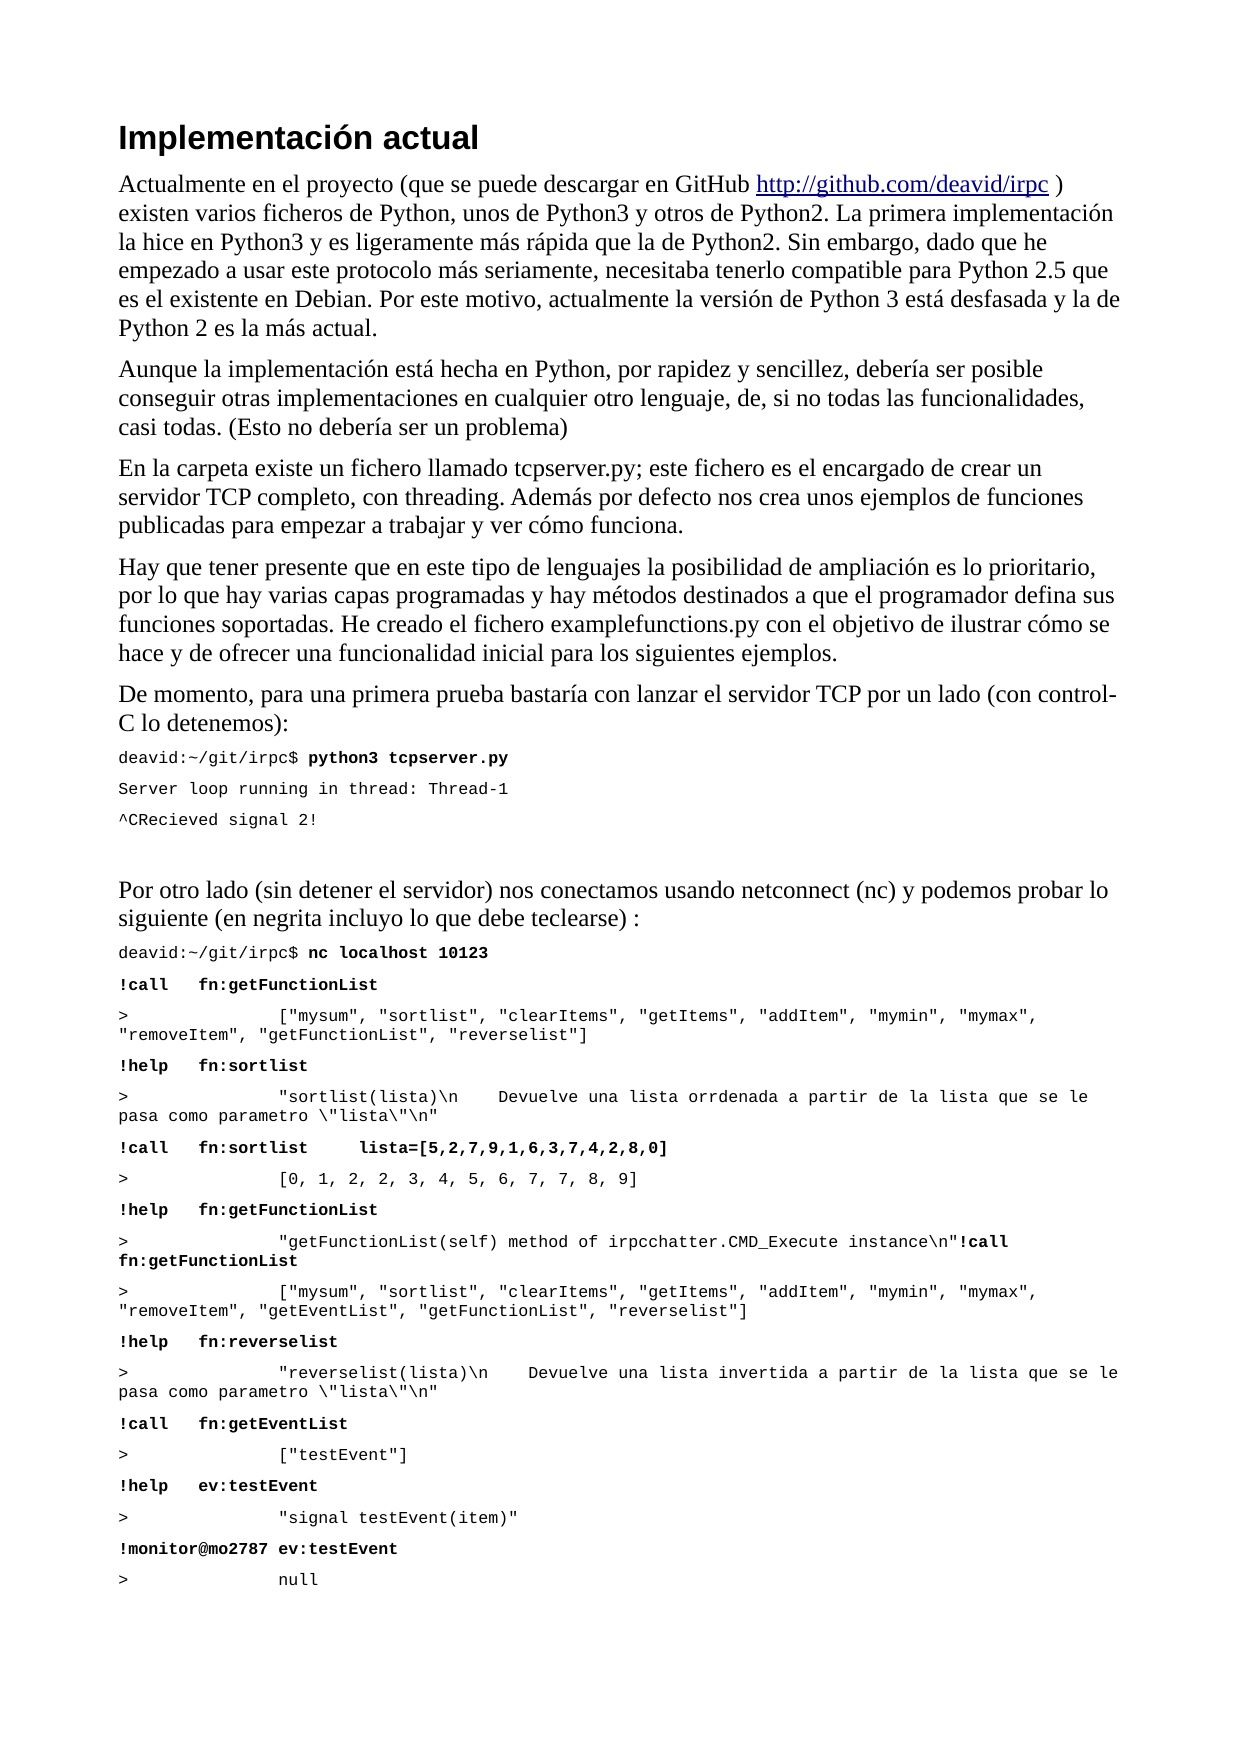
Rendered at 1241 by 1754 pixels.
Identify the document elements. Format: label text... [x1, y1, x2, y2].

text > ["mysum", "sortlist", "clearItems", "getItems", "addItem", "mymin", "mymax", "removeItem", "getEventList", "getFunctionList", "reverselist"] [118, 1283, 1122, 1321]
text En la carpeta existe un fichero llamado tcpserver.py; este fichero es el encargado de crear un servidor TCP completo, con threading. Además por defecto nos crea unos ejemplos de funciones publicadas para empezar a trabajar y ver cómo funciona. [118, 453, 1122, 539]
text !call fn:getEventList [118, 1415, 1122, 1434]
text De momento, para una primera prueba bastaría con lanzar el servidor TCP por un lado (con control-C lo detenemos): [118, 679, 1122, 737]
text deavid:~/git/irpc$ nc localhost 10123 [118, 945, 1122, 963]
text > "sortlist(lista)\n Devuelve una lista orrdenada a partir de la lista que se le pasa como parametro \"lista\"\n" [118, 1089, 1122, 1127]
text > "reverselist(lista)\n Devuelve una lista invertida a partir de la lista que se le pasa como parametro \"lista\"\n" [118, 1365, 1122, 1403]
text !help ev:testEvent [118, 1478, 1122, 1497]
text > [0, 1, 2, 2, 3, 4, 5, 6, 7, 7, 8, 9] [118, 1171, 1122, 1189]
text deavid:~/git/irpc$ python3 tcpserver.py [118, 749, 1122, 768]
text Aunque la implementación está hecha en Python, por rapidez y sencillez, debería ser posible conseguir otras implementaciones en cualquier otro lenguaje, de, si no todas las funcionalidades, casi todas. (Esto no debería ser un problema) [118, 354, 1122, 441]
text !help fn:reverselist [118, 1334, 1122, 1352]
subtitle Implementación actual [118, 118, 1122, 157]
text > ["testEvent"] [118, 1447, 1122, 1465]
text Por otro lado (sin detener el servidor) nos conectamos usando netconnect (nc) y podemos probar lo siguiente (en negrita incluyo lo que debe teclearse) : [118, 875, 1122, 932]
text Server loop running in thread: Thread-1 [118, 781, 1122, 799]
text > "getFunctionList(self) method of irpcchatter.CMD_Execute instance\n"!call fn:getFunctionList [118, 1233, 1122, 1271]
text Actualmente en el proyecto (que se puede descargar en GitHub http://github.com/deavid/irpc ) existen varios ficheros de Python, unos de Python3 y otros de Python2. La primera implementación la hice en Python3 y es ligeramente más rápida que la de Python2. Sin embargo, dado que he empezado a usar este protocolo más seriamente, necesitaba tenerlo compatible para Python 2.5 que es el existente en Debian. Por este motivo, actualmente la versión de Python 3 está desfasada y la de Python 2 es la más actual. [118, 169, 1122, 342]
text > null [118, 1572, 1122, 1591]
text > ["mysum", "sortlist", "clearItems", "getItems", "addItem", "mymin", "mymax", "removeItem", "getFunctionList", "reverselist"] [118, 1007, 1122, 1045]
text > "signal testEvent(item)" [118, 1509, 1122, 1528]
text !help fn:getFunctionList [118, 1202, 1122, 1221]
text !call fn:getFunctionList [118, 976, 1122, 995]
text !monitor@mo2787 ev:testEvent [118, 1541, 1122, 1559]
text Hay que tener presente que en este tipo de lenguajes la posibilidad de ampliación es lo prioritario, por lo que hay varias capas programadas y hay métodos destinados a que el programador defina sus funciones soportadas. He creado el fichero examplefunctions.py con el objetivo de ilustrar cómo se hace y de ofrecer una funcionalidad inicial para los siguientes ejemplos. [118, 552, 1122, 667]
text !help fn:sortlist [118, 1058, 1122, 1076]
text ^CRecieved signal 2! [118, 812, 1122, 831]
text !call fn:sortlist lista=[5,2,7,9,1,6,3,7,4,2,8,0] [118, 1139, 1122, 1158]
